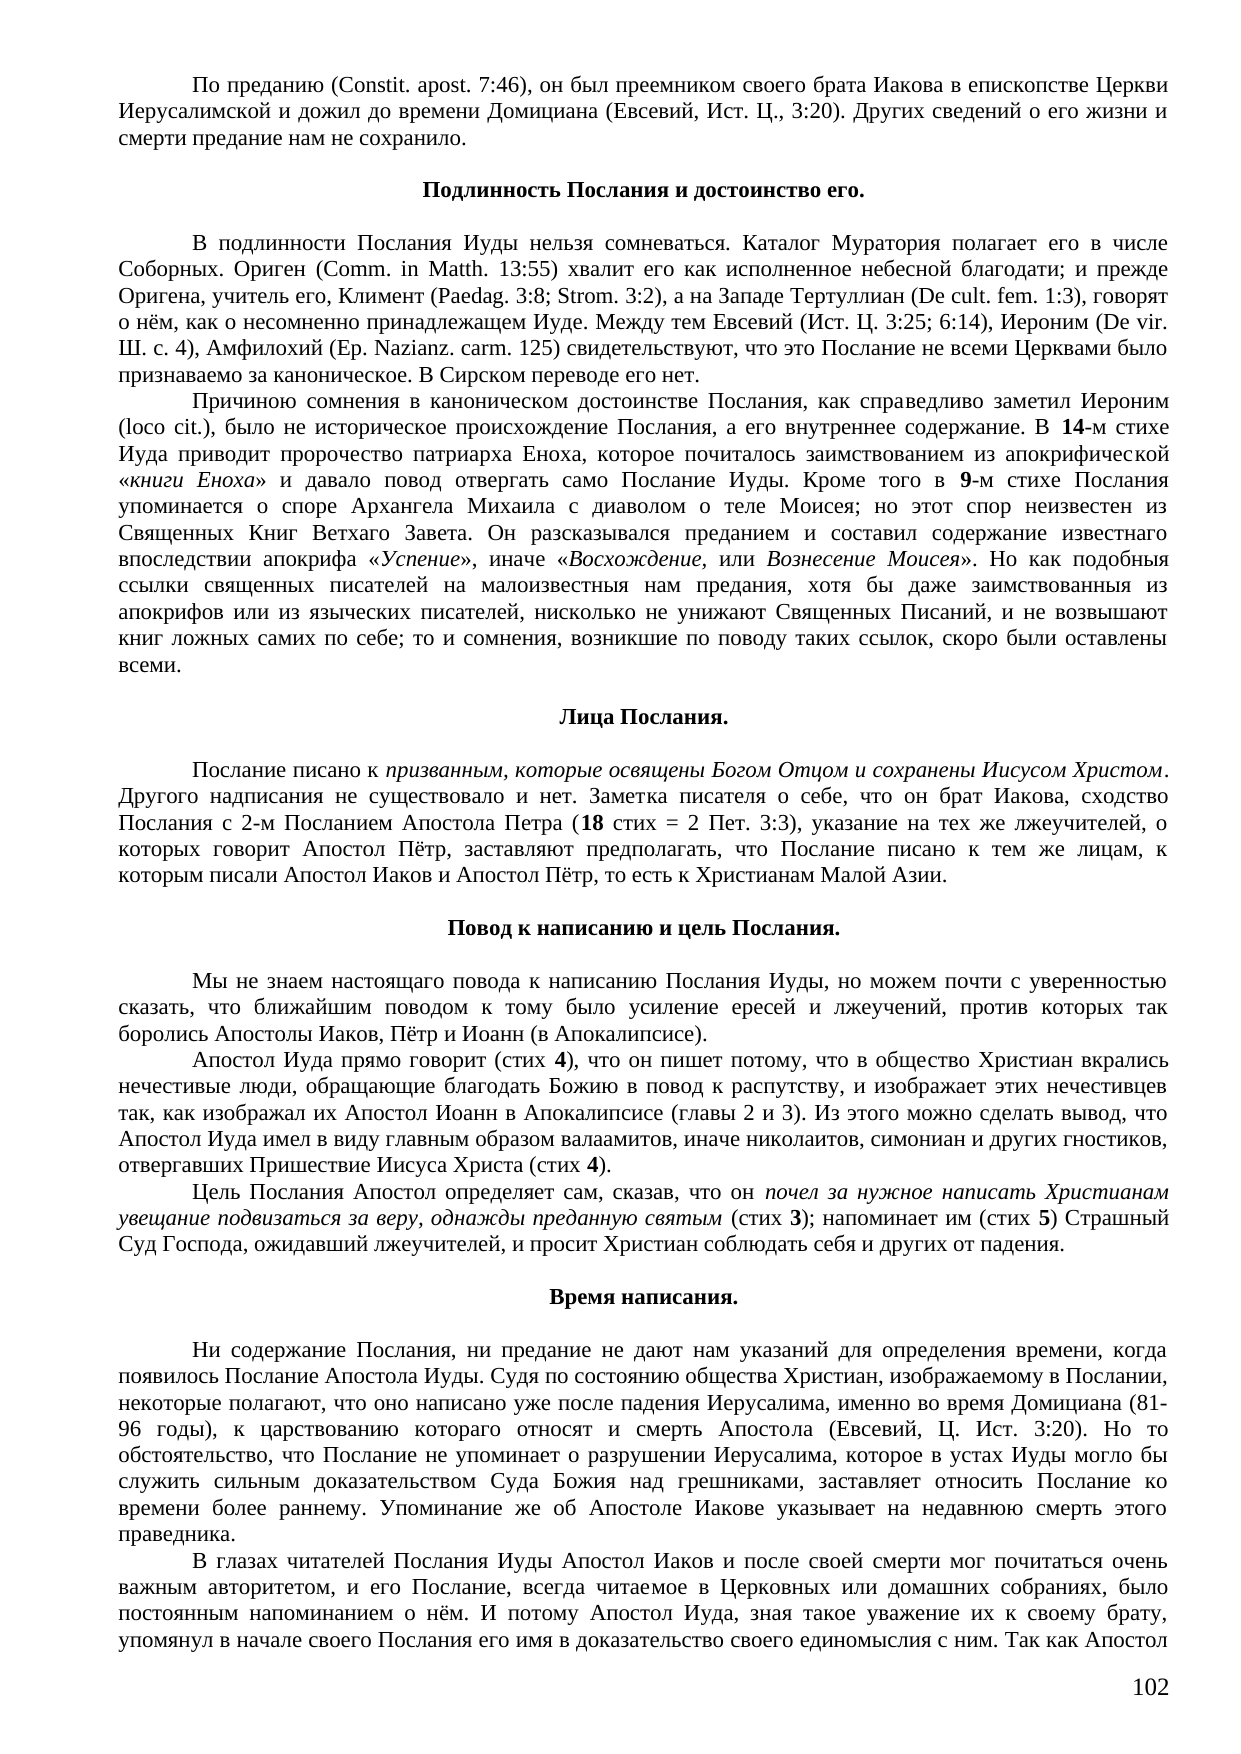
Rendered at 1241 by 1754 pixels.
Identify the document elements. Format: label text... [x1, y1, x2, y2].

text Причиною сомнения в каноническом достоинстве Послания, как спра­ведливо заметил Иероним (loco cit.), было не историческое происхождение Послания, а его внутреннее содержание. В 14-м стихе Иуда приводит пророче­ство патриарха Еноха, которое почиталось заимствованием из апокрифичес­кой «книги Еноха» и давало повод отвергать само Послание Иуды. Кроме того в 9-м стихе Послания упоминается о споре Архангела Михаила с диаволом о теле Моисея; но этот спор неизвестен из Священных Книг Ветхаго Завета. Он разсказывался преданием и составил содержание известнаго впоследствии апокрифа «Успение», иначе «Восхождение, или Вознесение Моисея». Но как подобныя ссылки священных писателей на малоизвестныя нам предания, хотя бы даже заимствованныя из апокрифов или из языческих писателей, нисколько не унижают Священных Писаний, и не возвышают книг ложных самих по себе; то и сомнения, возникшие по поводу таких ссылок, скоро были оставлены всеми. [118, 387, 1169, 677]
text Апостол Иуда прямо говорит (стих 4), что он пишет потому, что в обще­ство Христиан вкрались нечестивые люди, обращающие благодать Божию в повод к распутству, и изображает этих нечестивцев так, как изображал их Апостол Иоанн в Апокалипсисе (главы 2 и 3). Из этого можно сделать вывод, что Апостол Иуда имел в виду главным образом валаамитов, иначе николаитов, симониан и других гностиков, отвергавших Пришествие Иисуса Христа (стих 4). [118, 1046, 1169, 1178]
text Цель Послания Апостол определяет сам, сказав, что он почел за нужное написать Христианам увещание подвизаться за веру, однажды преданную святым (стих 3); напоминает им (стих 5) Страшный Суд Господа, ожидавший лжеучителей, и просит Христиан соблюдать себя и других от падения. [118, 1178, 1169, 1257]
text Ни содержание Послания, ни предание не дают нам указаний для определения времени, когда появилось Послание Апостола Иуды. Судя по состоянию общества Христиан, изображаемому в Послании, некоторые по­лагают, что оно написано уже после падения Иерусалима, именно во время Домициана (81-96 годы), к царствованию котораго относят и смерть Апосто­ла (Евсевий, Ц. Ист. 3:20). Но то обстоятельство, что Послание не упоминает о разрушении Иерусалима, которое в устах Иуды могло бы служить сильным доказательством Суда Божия над грешниками, заставляет относить Послание ко времени более раннему. Упоминание же об Апостоле Иакове указывает на недавнюю смерть этого праведника. [118, 1336, 1169, 1547]
text Мы не знаем настоящаго повода к написанию Послания Иуды, но можем почти с уверенностью сказать, что ближайшим поводом к тому было усиление ересей и лжеучений, против которых так боролись Апостолы Иаков, Пётр и Иоанн (в Апокалипсисе). [118, 967, 1169, 1046]
text Лица Послания. [118, 703, 1169, 730]
text Подлинность Послания и достоинство его. [118, 176, 1169, 203]
text В подлинности Послания Иуды нельзя сомневаться. Каталог Муратория полагает его в числе Соборных. Ориген (Comm. in Matth. 13:55) хвалит его как исполненное небесной благодати; и прежде Оригена, учитель его, Кли­мент (Paedag. 3:8; Strom. 3:2), а на Западе Тертуллиан (De cult. fem. 1:3), говорят о нём, как о несомненно принадлежащем Иуде. Между тем Евсевий (Ист. Ц. 3:25; 6:14), Иероним (De vir. Ш. с. 4), Амфилохий (Ер. Nazianz. carm. 125) свидетельствуют, что это Послание не всеми Церквами было признаваемо за каноническое. В Сирском переводе его нет. [118, 229, 1169, 387]
text Повод к написанию и цель Послания. [118, 914, 1169, 941]
text В глазах читателей Послания Иуды Апостол Иаков и после своей смерти мог почитаться очень важным авторитетом, и его Послание, всегда читае­мое в Церковных или домашних собраниях, было постоянным напоминанием о нём. И потому Апостол Иуда, зная такое уважение их к своему брату, упомянул в начале своего Послания его имя в доказательство своего единомыслия с ним. Так как Апостол [118, 1547, 1169, 1652]
text По преданию (Constit. apost. 7:46), он был преемником своего брата Иакова в епископстве Церкви Иерусалимской и дожил до времени Домициана (Евсевий, Ист. Ц., 3:20). Других сведений о его жизни и смерти предание нам не сохранило. [118, 71, 1169, 150]
text Послание писано к призванным, которые освящены Богом Отцом и сохранены Иисусом Христом. Другого надписания не существовало и нет. Замет­ка писателя о себе, что он брат Иакова, сходство Послания с 2-м Посланием Апостола Петра (18 стих = 2 Пет. 3:3), указание на тех же лжеучителей, о которых говорит Апостол Пётр, заставляют предполагать, что Послание писано к тем же лицам, к которым писали Апостол Иаков и Апостол Пётр, то есть к Христианам Малой Азии. [118, 756, 1169, 888]
text Время написания. [118, 1283, 1169, 1309]
